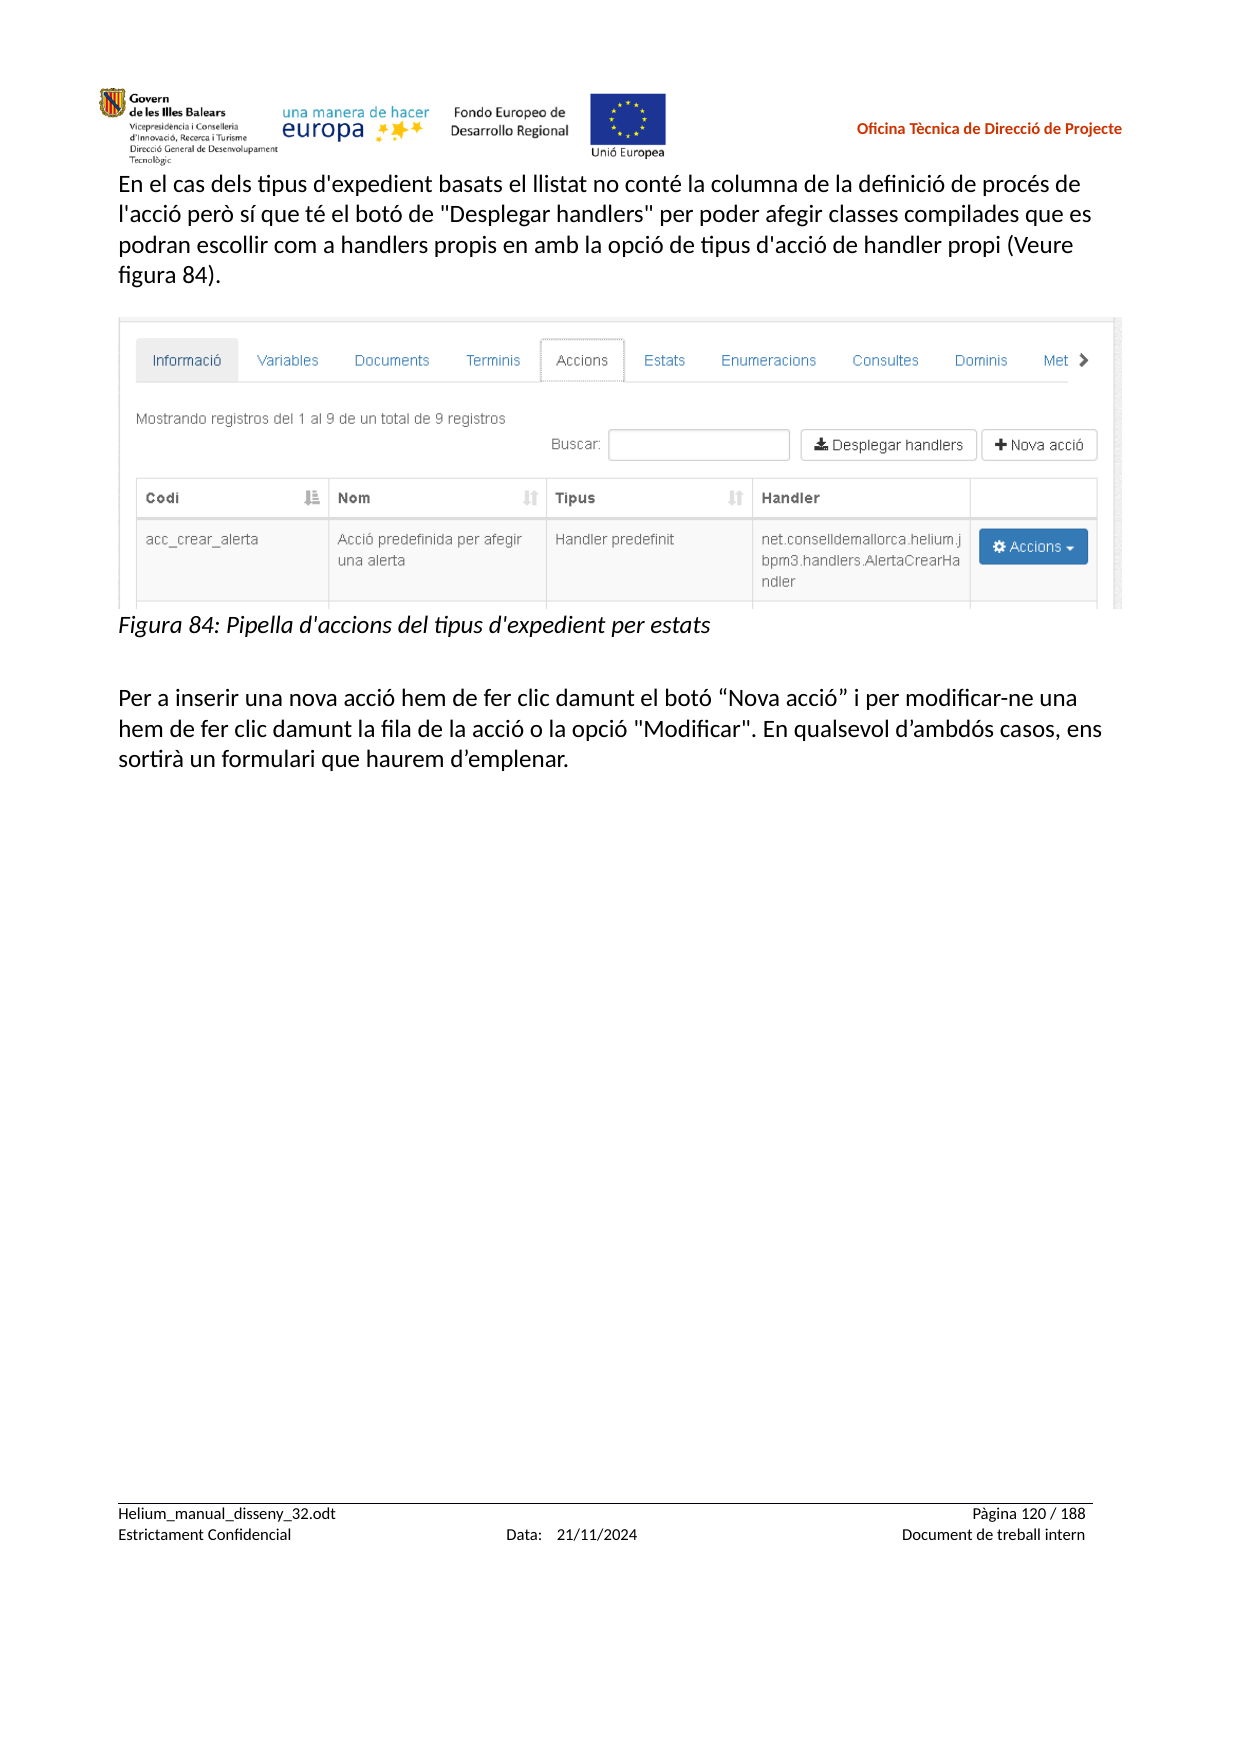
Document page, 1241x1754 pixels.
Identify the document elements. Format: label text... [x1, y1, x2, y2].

text Figura 84: Pipella d'accions del tipus d'expedient per estats [118, 609, 1122, 639]
text En el cas dels tipus d'expedient basats el llistat no conté la columna de la definició de procés de l'acció però sí que té el botó de "Desplegar handlers" per poder afegir classes compilades que es podran escollir com a handlers propis en amb la opció de tipus d'acció de handler propi (Veure figura 84). [118, 168, 1122, 290]
picture [99, 87, 668, 166]
picture [118, 317, 1123, 609]
text Per a inserir una nova acció hem de fer clic damunt el botó “Nova acció” i per modificar-ne una hem de fer clic damunt la fila de la acció o la opció "Modificar". En qualsevol d’ambdós casos, ens sortirà un formulari que haurem d’emplenar. [118, 682, 1122, 774]
